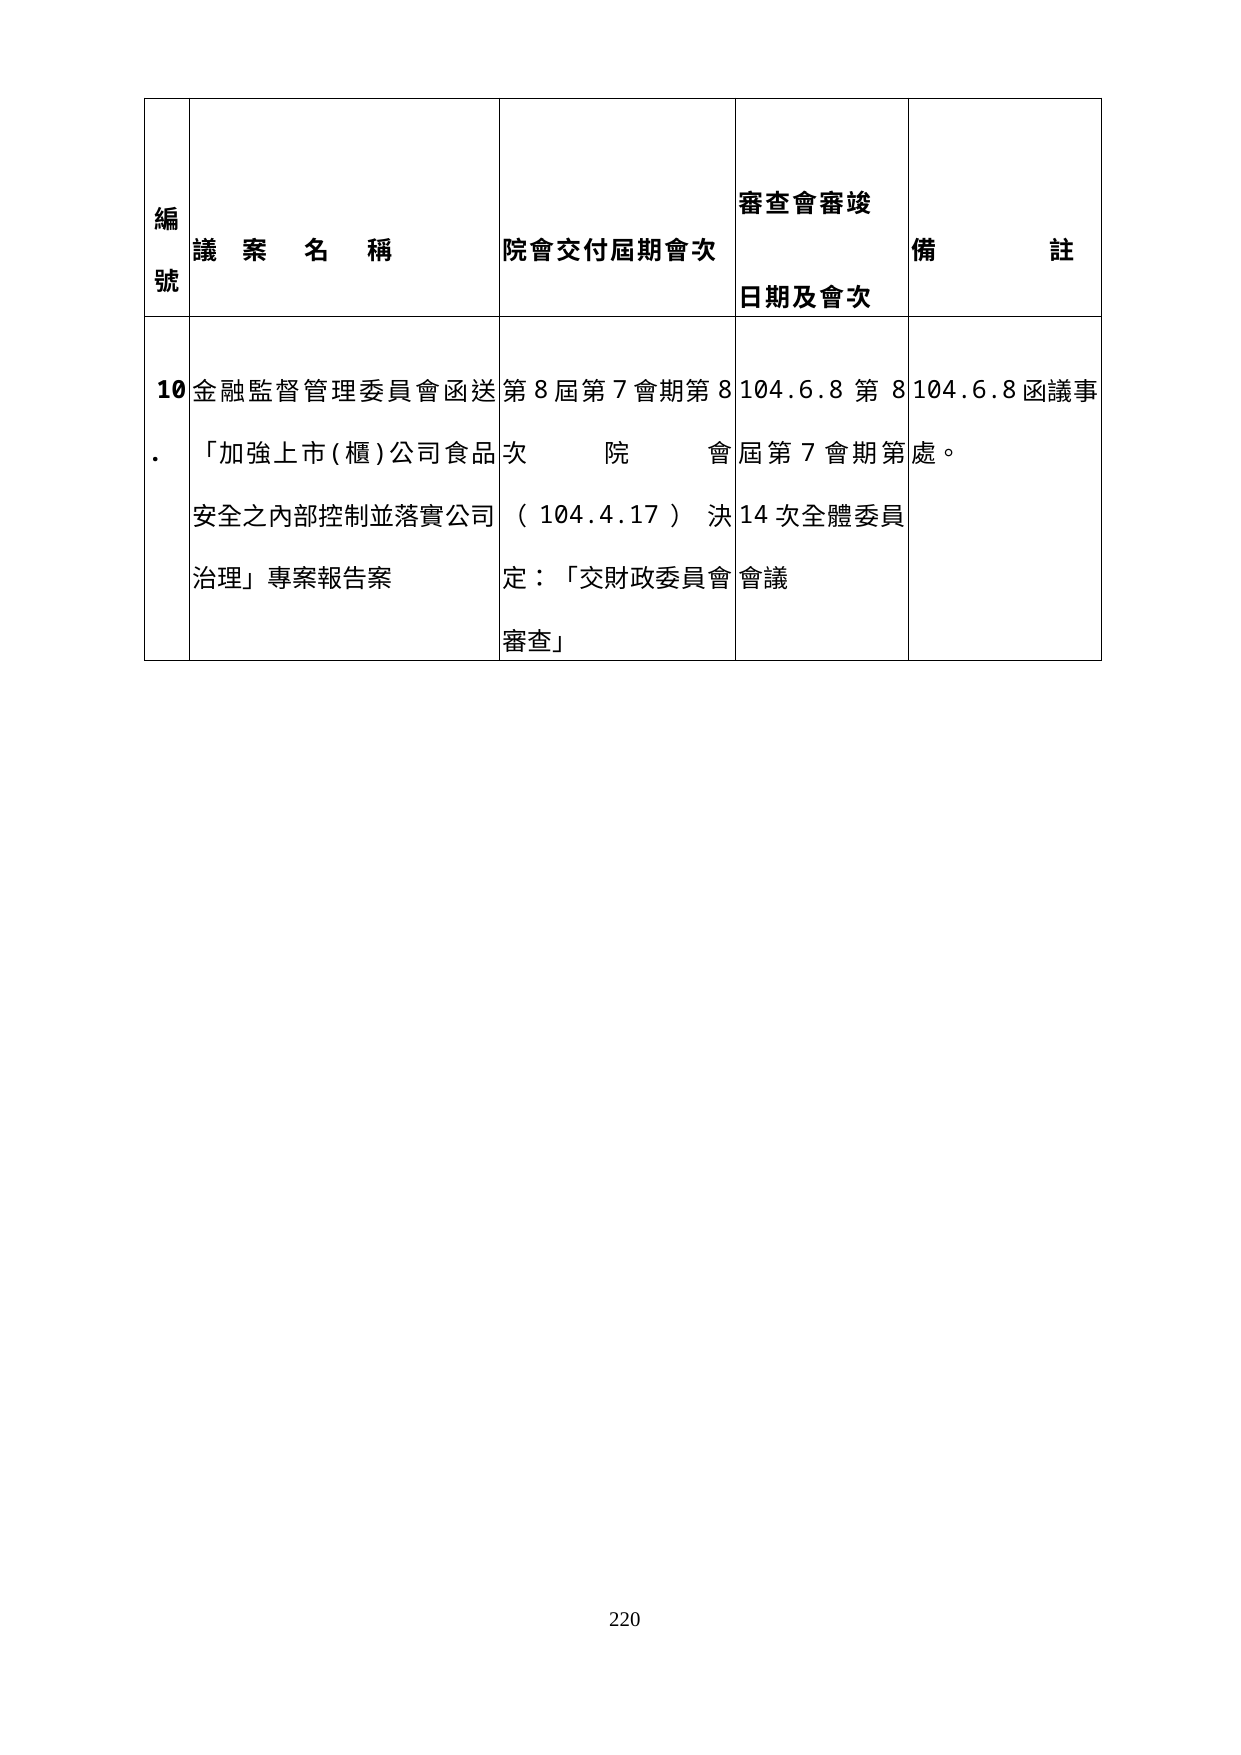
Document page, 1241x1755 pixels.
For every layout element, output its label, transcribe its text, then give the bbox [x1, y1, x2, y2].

table_header 議 案 名 稱 [190, 99, 499, 316]
table_cell 第8屆第7會期第8次院會（104.4.17）決定：「交財政委員會審查」 [500, 317, 735, 660]
table_header 編號 [145, 99, 189, 316]
table_cell [145, 317, 189, 660]
table_header 備 註 [909, 99, 1101, 316]
table_cell 金融監督管理委員會函送「加強上市(櫃)公司食品安全之內部控制並落實公司治理」專案報告案 [190, 317, 499, 660]
table_header 院會交付屆期會次 [500, 99, 735, 316]
table_header 審查會審竣 日期及會次 [736, 99, 908, 316]
table_cell 104.6.8第8屆第7會期第14次全體委員會議 [736, 317, 908, 660]
table_cell 104.6.8函議事處。 [909, 317, 1101, 660]
